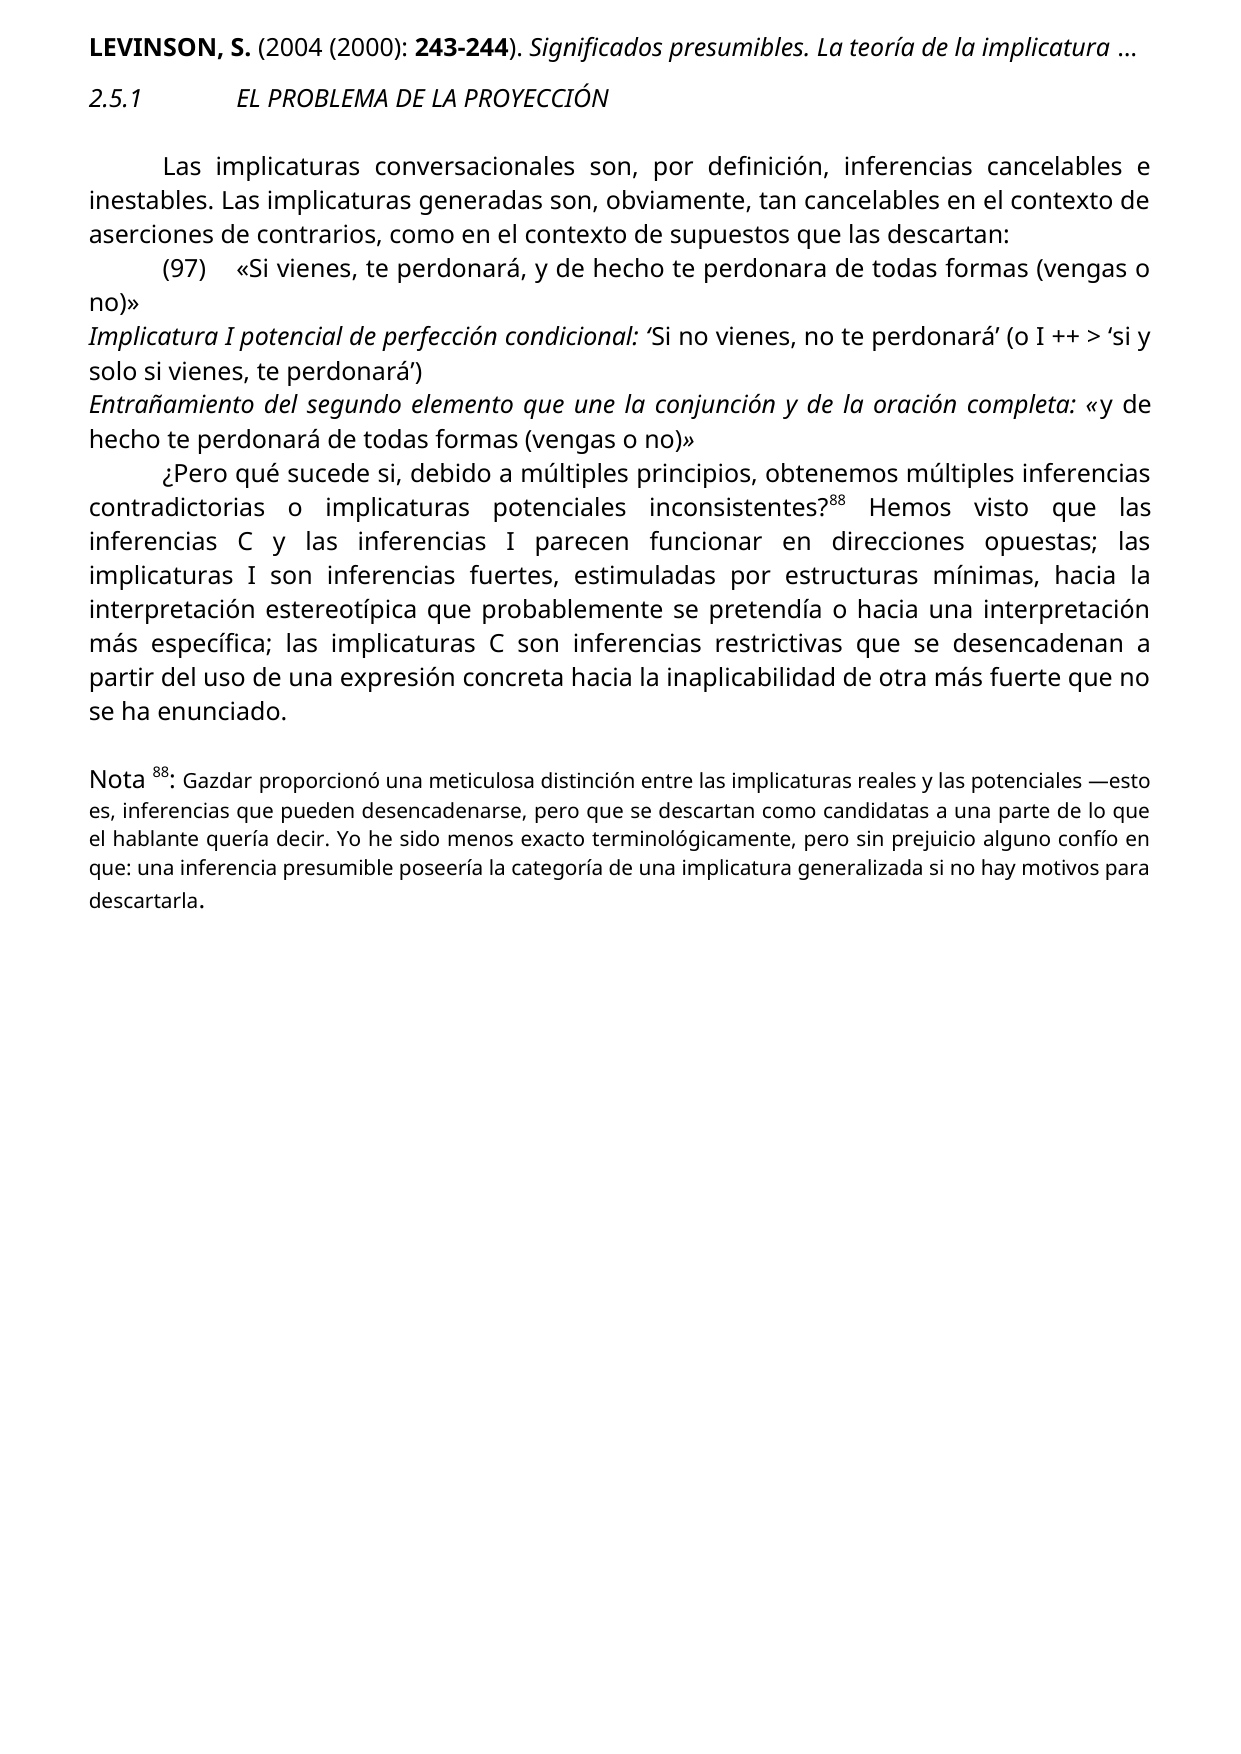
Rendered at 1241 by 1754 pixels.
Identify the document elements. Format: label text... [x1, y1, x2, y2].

text Entrañamiento del segundo elemento que une la conjunción y de la oración completa: «y de hecho te perdonará de todas formas (vengas o no)» [88, 387, 1152, 455]
text (97) «Si vienes, te perdonará, y de hecho te perdonara de todas formas (vengas o no)» [88, 251, 1152, 319]
text 2.5.1 EL PROBLEMA DE LA PROYECCIÓN [88, 81, 1152, 115]
text Las implicaturas conversacionales son, por definición, inferencias cancelables e inestables. Las implicaturas generadas son, obviamente, tan cancelables en el contexto de aserciones de contrarios, como en el contexto de supuestos que las descartan: [88, 149, 1152, 251]
text ¿Pero qué sucede si, debido a múltiples principios, obtenemos múltiples inferencias contradictorias o implicaturas potenciales inconsistentes?88 Hemos visto que las inferencias C y las inferencias I parecen funcionar en direcciones opuestas; las implicaturas I son inferencias fuertes, estimuladas por estructuras mínimas, hacia la interpretación estereotípica que probablemente se pretendía o hacia una interpretación más específica; las implicaturas C son inferencias restrictivas que se desencadenan a partir del uso de una expresión concreta hacia la inaplicabilidad de otra más fuerte que no se ha enunciado. [88, 455, 1152, 728]
text Nota 88: Gazdar proporcionó una meticulosa distinción entre las implicaturas reales y las potenciales —esto es, inferencias que pueden desencadenarse, pero que se descartan como candidatas a una parte de lo que el hablante quería decir. Yo he sido menos exacto terminológicamente, pero sin prejuicio alguno confío en que: una inferencia presumible poseería la categoría de una implicatura generalizada si no hay motivos para descartarla. [88, 762, 1152, 915]
text LEVINSON, S. (2004 (2000): 243-244). Significados presumibles. La teoría de la implicatura … [88, 29, 1152, 64]
text Implicatura I potencial de perfección condicional: ‘Si no vienes, no te perdonará’ (o I ++ > ‘si y solo si vienes, te perdonará’) [88, 319, 1152, 387]
